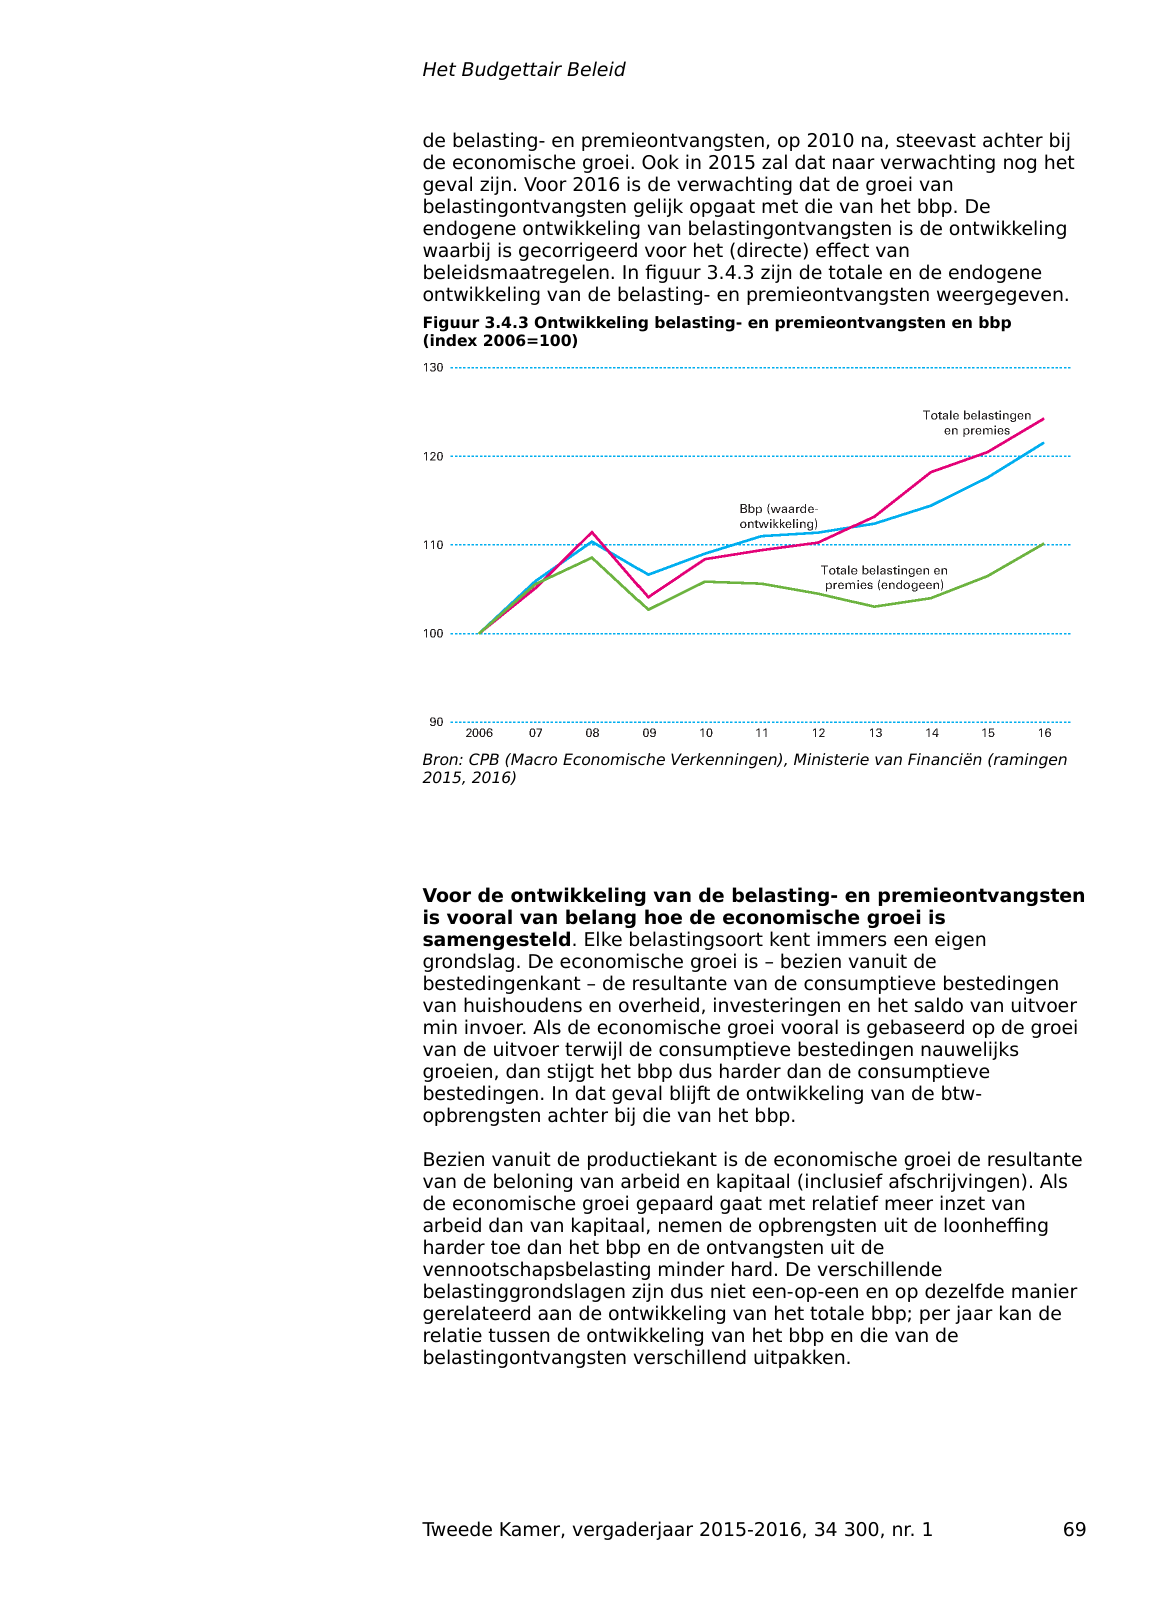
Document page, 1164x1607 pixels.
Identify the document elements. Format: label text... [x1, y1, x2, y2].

text Bezien vanuit de productiekant is de economische groei de resultante van de beloning van arbeid en kapitaal (inclusief afschrijvingen). Als de economische groei gepaard gaat met relatief meer inzet van arbeid dan van kapitaal, nemen de opbrengsten uit de loonheffing harder toe dan het bbp en de ontvangsten uit de vennootschapsbelasting minder hard. De verschillende belastinggrondslagen zijn dus niet een-op-een en op dezelfde manier gerelateerd aan de ontwikkeling van het totale bbp; per jaar kan de relatie tussen de ontwikkeling van het bbp en die van de belastingontvangsten verschillend uitpakken. [422, 1149, 1087, 1368]
text Voor de ontwikkeling van de belasting- en premieontvangsten is vooral van belang hoe de economische groei is samengesteld. Elke belastingsoort kent immers een eigen grondslag. De economische groei is – bezien vanuit de bestedingenkant – de resultante van de consumptieve bestedingen van huishoudens en overheid, investeringen en het saldo van uitvoer min invoer. Als de economische groei vooral is gebaseerd op de groei van de uitvoer terwijl de consumptieve bestedingen nauwelijks groeien, dan stijgt het bbp dus harder dan de consumptieve bestedingen. In dat geval blijft de ontwikkeling van de btw-opbrengsten achter bij die van het bbp. [422, 885, 1087, 1127]
text Figuur 3.4.3 Ontwikkeling belasting- en premieontvangsten en bbp (index 2006=100) [422, 314, 1072, 350]
text de belasting- en premieontvangsten, op 2010 na, steevast achter bij de economische groei. Ook in 2015 zal dat naar verwachting nog het geval zijn. Voor 2016 is de verwachting dat de groei van belastingontvangsten gelijk opgaat met die van het bbp. De endogene ontwikkeling van belastingontvangsten is de ontwikkeling waarbij is gecorrigeerd voor het (directe) effect van beleidsmaatregelen. In figuur 3.4.3 zijn de totale en de endogene ontwikkeling van de belasting- en premieontvangsten weergegeven. [422, 130, 1087, 306]
text Bron: CPB (Macro Economische Verkenningen), Ministerie van Financiën (ramingen 2015, 2016) [422, 751, 1072, 788]
picture [422, 361, 1072, 740]
